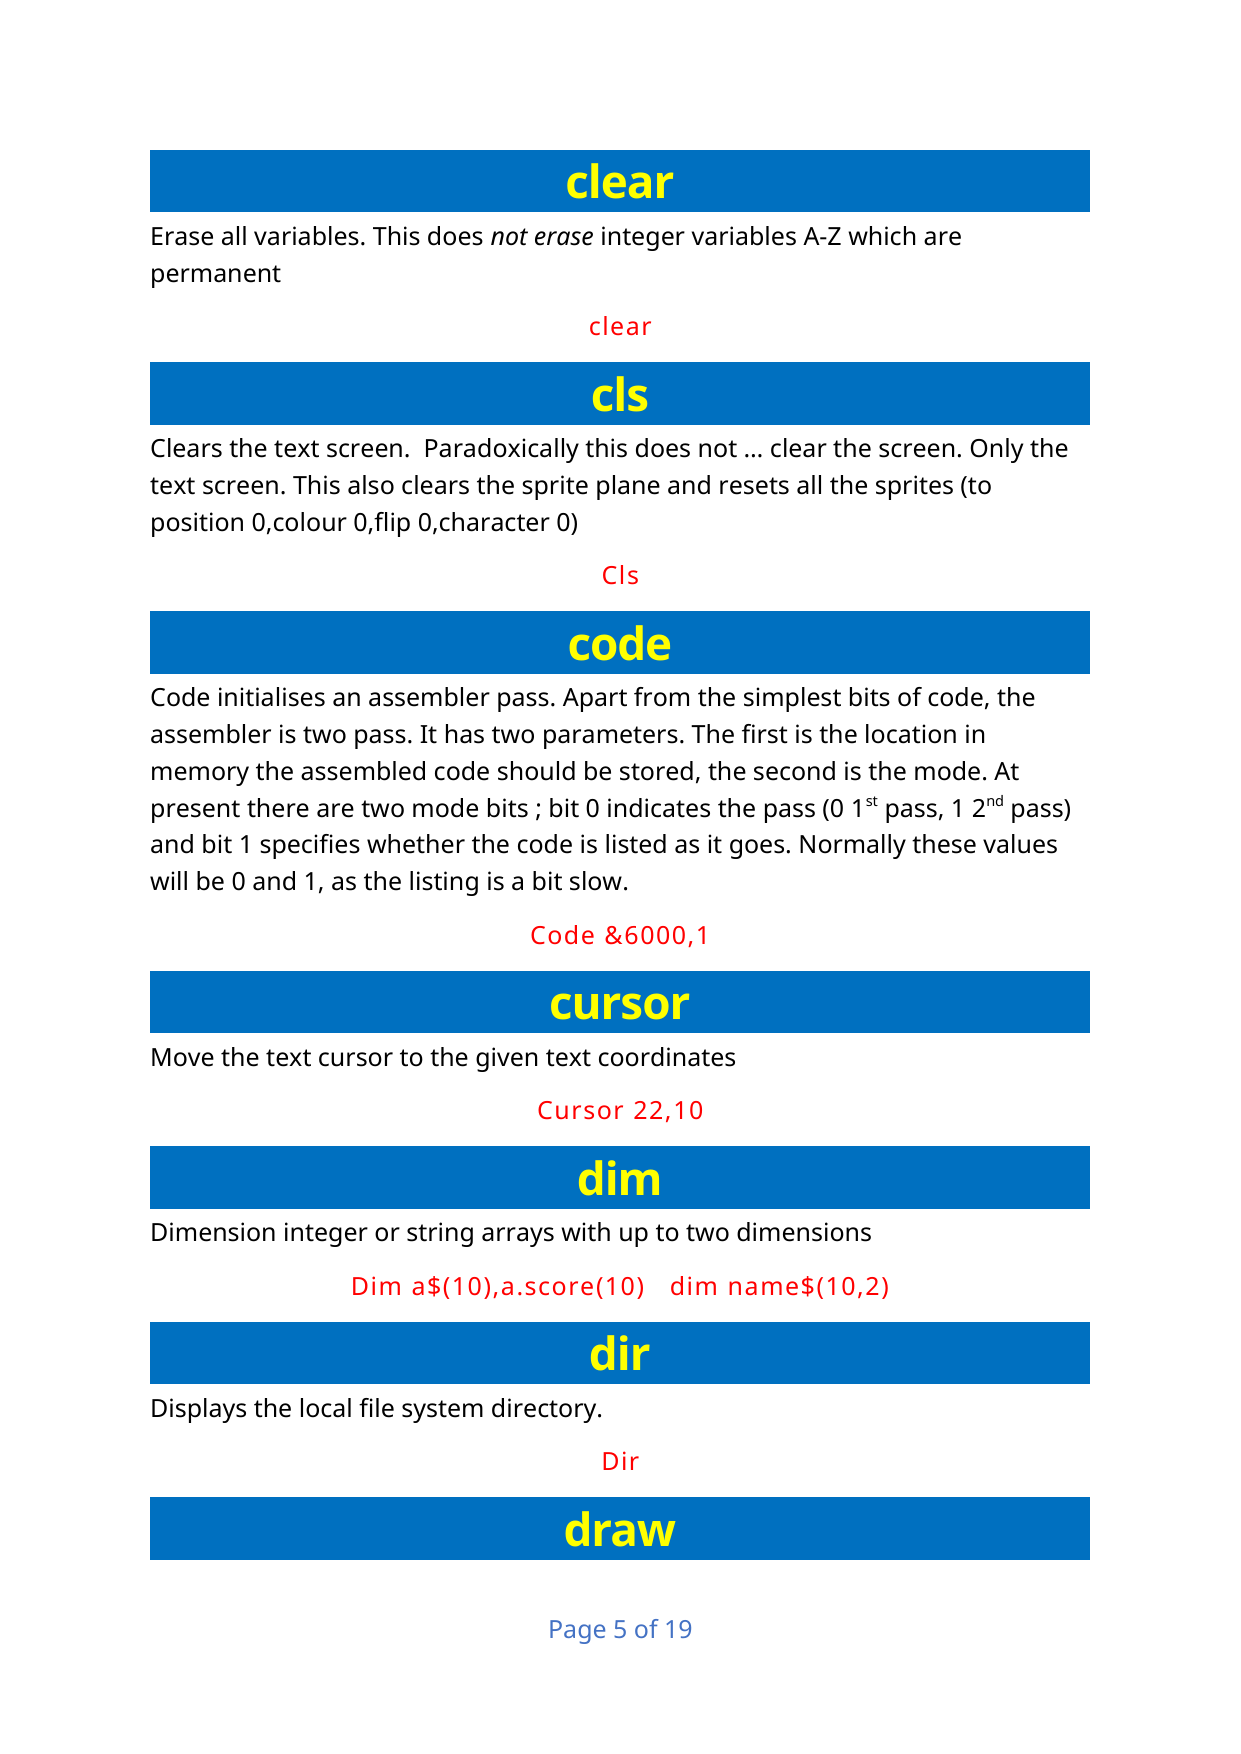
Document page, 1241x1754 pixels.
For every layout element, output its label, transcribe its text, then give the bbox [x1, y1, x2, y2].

title cls [150, 362, 1090, 425]
title code [150, 611, 1090, 674]
subtitle Cls [150, 558, 1090, 592]
text Displays the local file system directory. [150, 1390, 1090, 1424]
text Dimension integer or string arrays with up to two dimensions [150, 1215, 1090, 1249]
text Clears the text screen. Paradoxically this does not … clear the screen. Only the text screen. This also clears the sprite plane and resets all the sprites (to position 0,colour 0,flip 0,character 0) [150, 431, 1090, 538]
subtitle Cursor 22,10 [150, 1093, 1090, 1127]
subtitle Code &6000,1 [150, 917, 1090, 951]
text Erase all variables. This does not erase integer variables A-Z which are permanent [150, 219, 1090, 289]
title dim [150, 1146, 1090, 1209]
title cursor [150, 971, 1090, 1033]
title draw [150, 1497, 1090, 1560]
title clear [150, 150, 1090, 212]
subtitle clear [150, 309, 1090, 343]
text Move the text cursor to the given text coordinates [150, 1039, 1090, 1073]
text Code initialises an assembler pass. Apart from the simplest bits of code, the assembler is two pass. It has two parameters. The first is the location in memory the assembled code should be stored, the second is the mode. At present there are two mode bits ; bit 0 indicates the pass (0 1st pass, 1 2nd pass) and bit 1 specifies whether the code is listed as it goes. Normally these values will be 0 and 1, as the listing is a bit slow. [150, 680, 1090, 898]
title dir [150, 1322, 1090, 1384]
subtitle Dir [150, 1444, 1090, 1478]
subtitle Dim a$(10),a.score(10) dim name$(10,2) [150, 1268, 1090, 1302]
